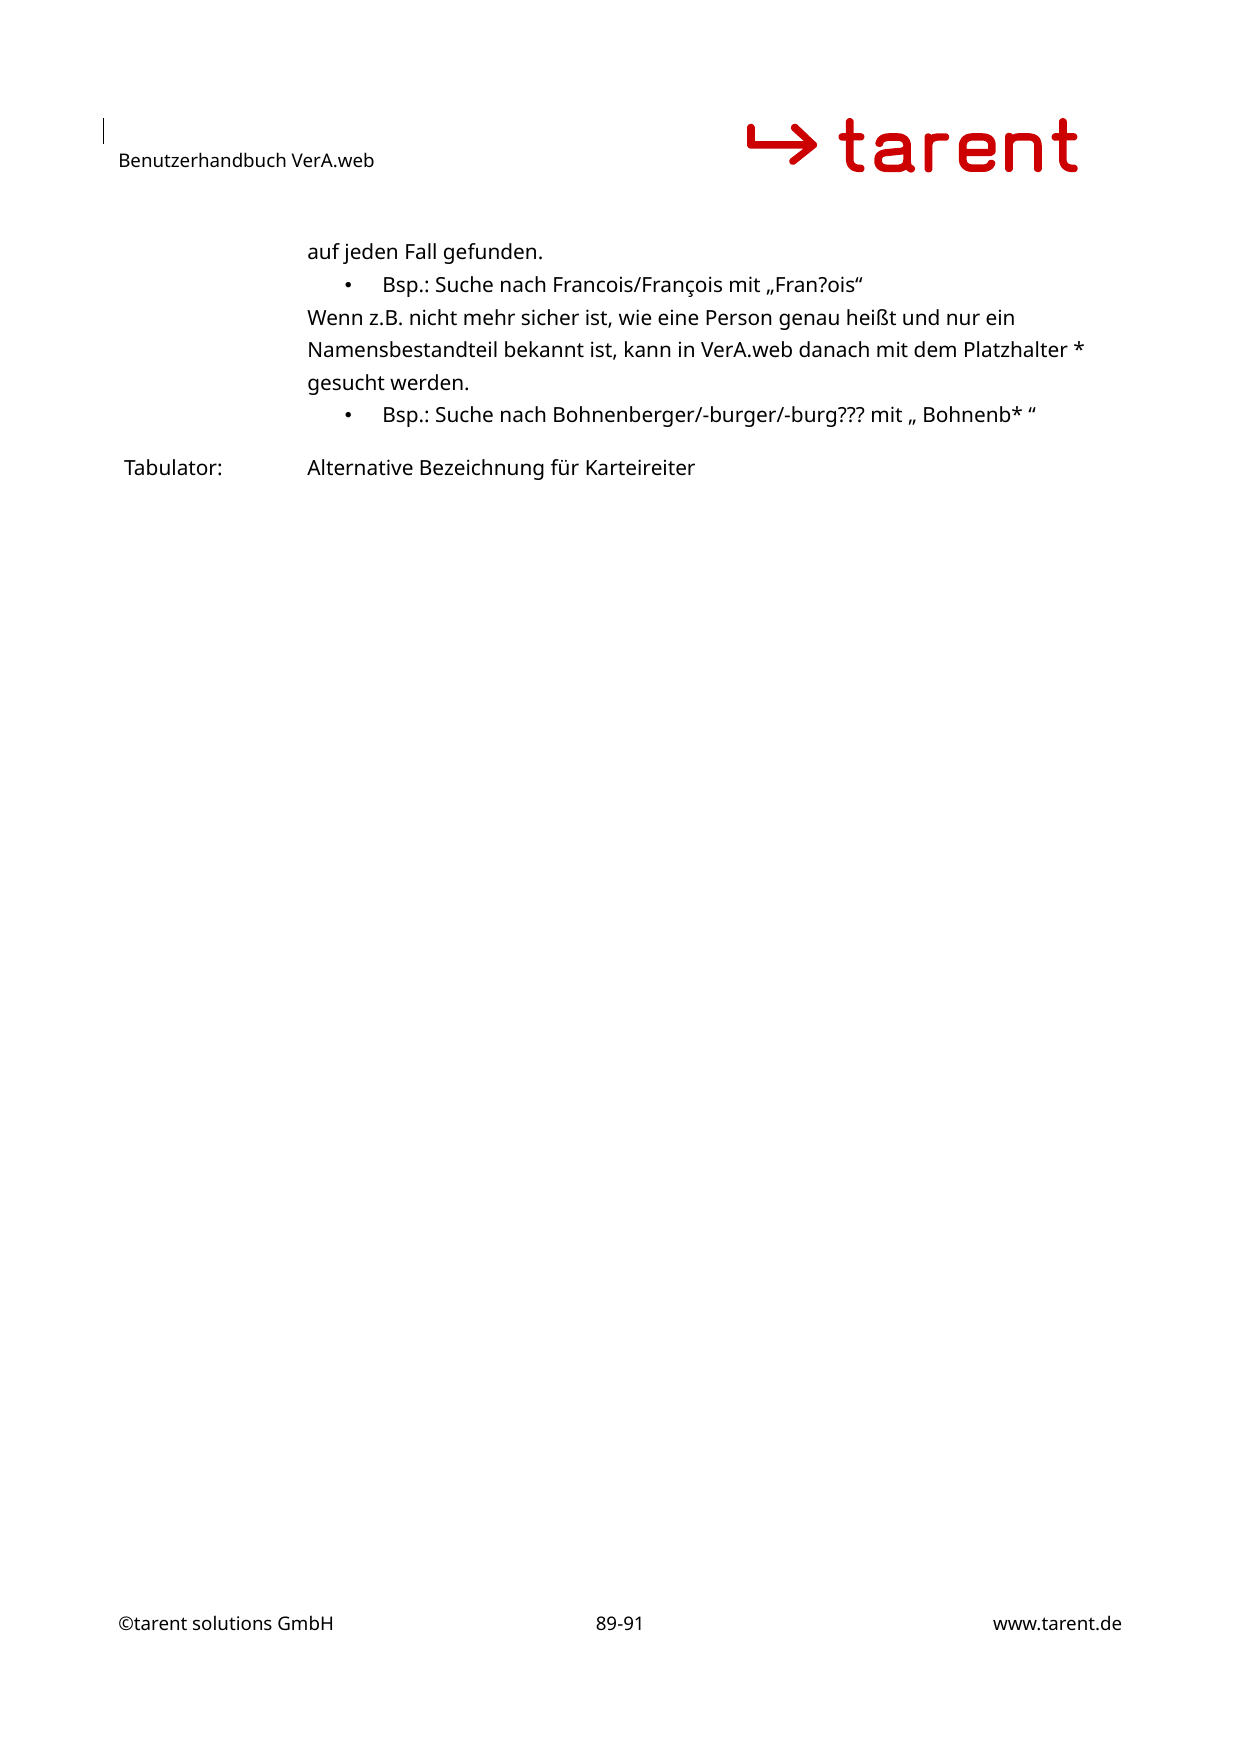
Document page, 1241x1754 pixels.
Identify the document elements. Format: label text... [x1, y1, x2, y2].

table_cell auf jeden Fall gefunden. Bsp.: Suche nach Francois/François mit „Fran?ois“ Wenn z.B. nicht mehr sicher ist, wie eine Person genau heißt und nur ein Namensbestandteil bekannt ist, kann in VerA.web danach mit dem Platzhalter * gesucht werden. Bsp.: Suche nach Bohnenberger/-burger/-burg??? mit „ Bohnenb* “ [301, 232, 1122, 447]
table_cell Tabulator: [118, 447, 301, 499]
table_cell [118, 232, 301, 447]
table_cell Alternative Bezeichnung für Karteireiter [301, 447, 1122, 499]
